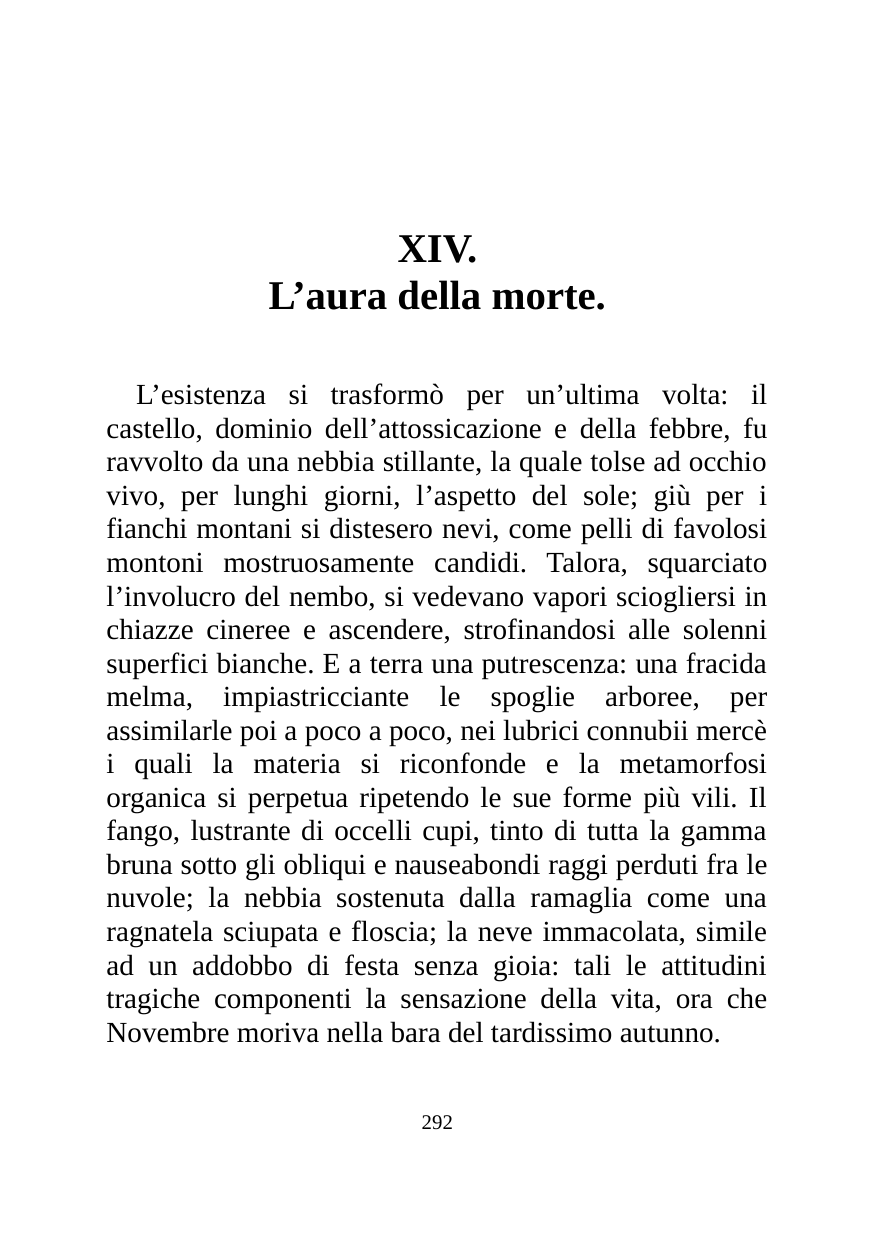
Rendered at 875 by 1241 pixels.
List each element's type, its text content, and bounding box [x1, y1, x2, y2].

subtitle XIV. L’aura della morte. [106, 224, 768, 318]
text L’esistenza si trasformò per un’ultima volta: il castello, dominio dell’attossicazione e della febbre, fu ravvolto da una nebbia stillante, la quale tolse ad occhio vivo, per lunghi giorni, l’aspetto del sole; giù per i fianchi montani si distesero nevi, come pelli di favolosi montoni mostruosamente candidi. Talora, squarciato l’involucro del nembo, si vedevano vapori sciogliersi in chiazze cineree e ascendere, strofinandosi alle solenni superfici bianche. E a terra una putrescenza: una fracida melma, impiastricciante le spoglie arboree, per assimilarle poi a poco a poco, nei lubrici connubii mercè i quali la materia si riconfonde e la metamorfosi organica si perpetua ripetendo le sue forme più vili. Il fango, lustrante di occelli cupi, tinto di tutta la gamma bruna sotto gli obliqui e nauseabondi raggi perduti fra le nuvole; la nebbia sostenuta dalla ramaglia come una ragnatela sciupata e floscia; la neve immacolata, simile ad un addobbo di festa senza gioia: tali le attitudini tragiche componenti la sensazione della vita, ora che Novembre moriva nella bara del tardissimo autunno. [106, 377, 768, 1048]
